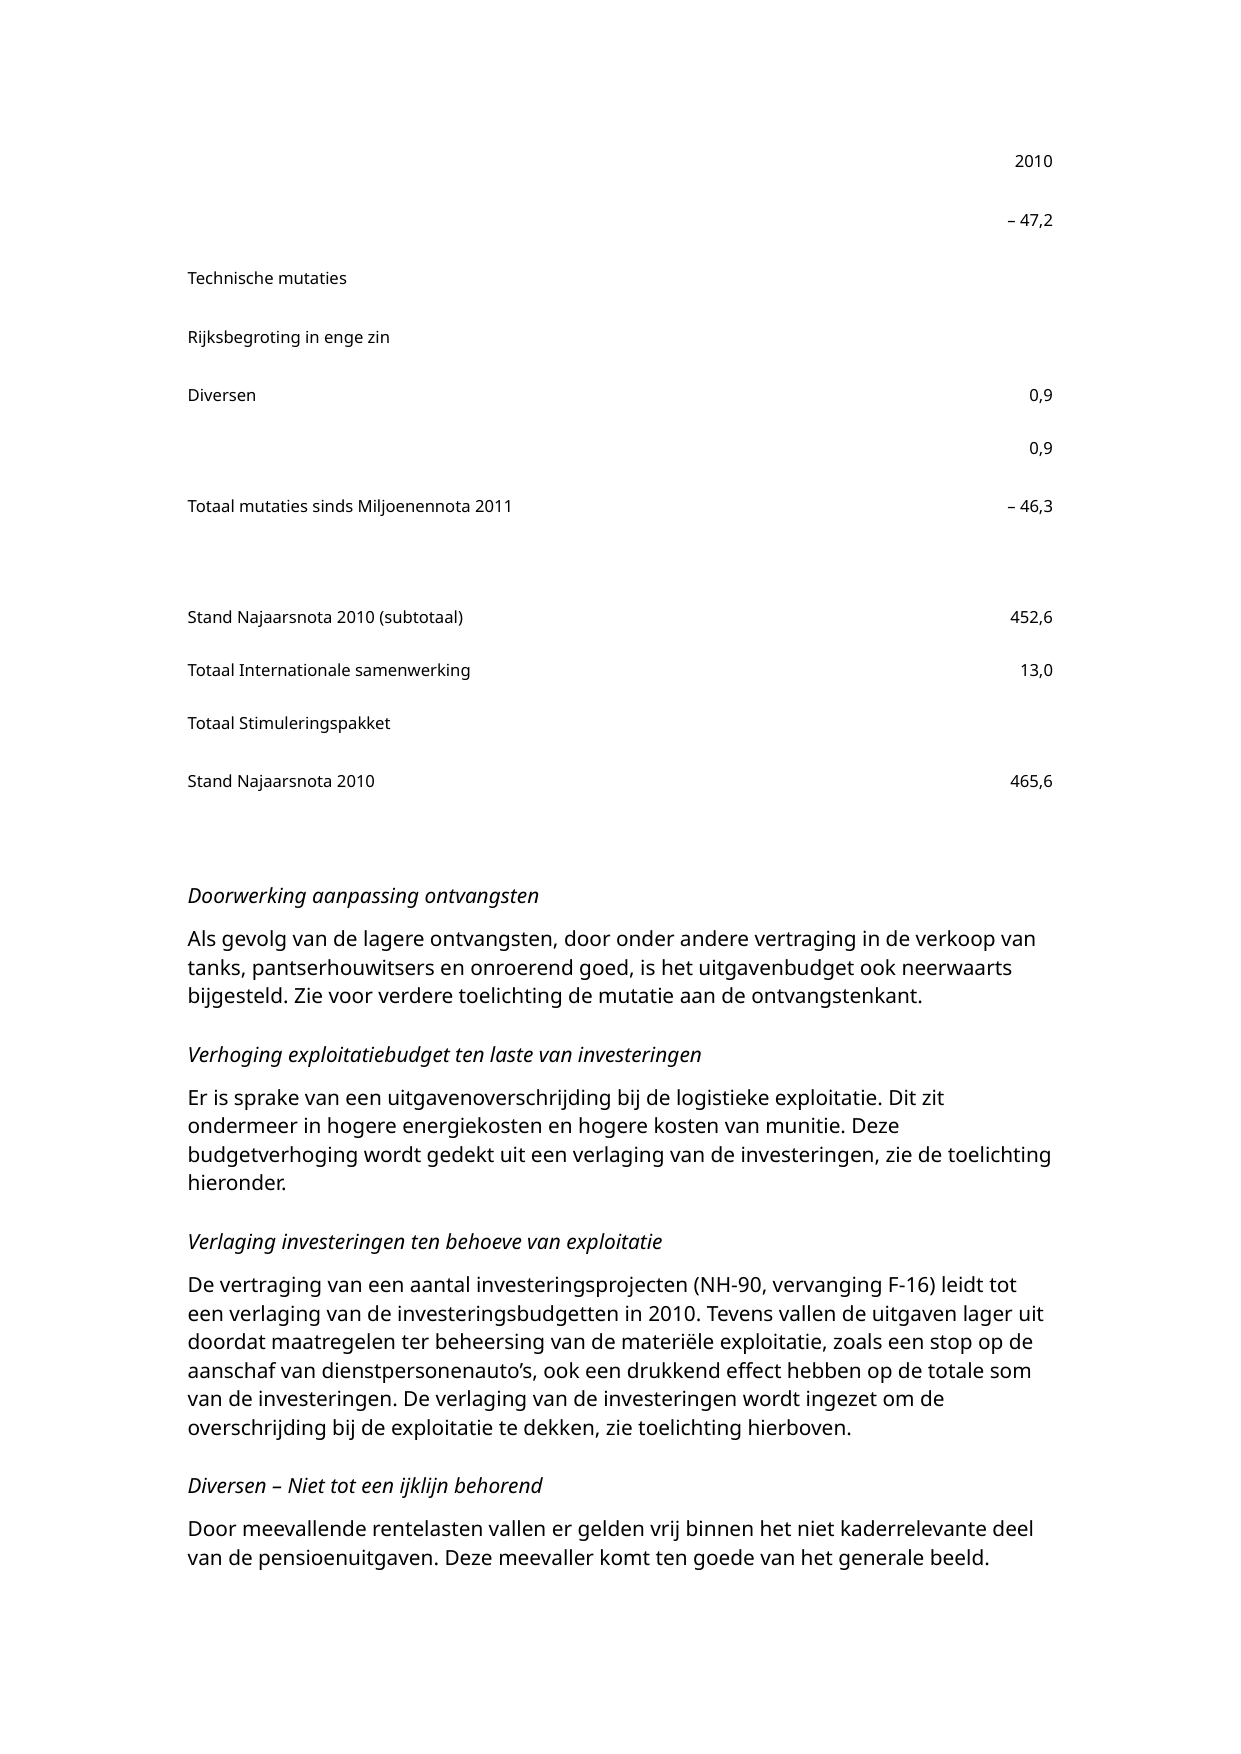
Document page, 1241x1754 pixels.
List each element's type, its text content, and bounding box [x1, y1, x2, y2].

table_cell Totaal mutaties sinds Miljoenennota 2011 [188, 495, 879, 548]
text Als gevolg van de lagere ontvangsten, door onder andere vertraging in de verkoop van tanks, pantserhouwitsers en onroerend goed, is het uitgavenbudget ook neerwaarts bijgesteld. Zie voor verdere toelichting de mutatie aan de ontvangstenkant. [187, 924, 1053, 1010]
text Verlaging investeringen ten behoeve van exploitatie [187, 1227, 1053, 1255]
table_header [188, 150, 879, 208]
table_cell [880, 711, 1053, 770]
table_cell – 47,2 [880, 209, 1053, 267]
table_cell [880, 325, 1053, 384]
text Door meevallende rentelasten vallen er gelden vrij binnen het niet kaderrelevante deel van de pensioenuitgaven. Deze meevaller komt ten goede van het generale beeld. [187, 1514, 1053, 1571]
text Doorwerking aanpassing ontvangsten [187, 881, 1053, 909]
table_cell 0,9 [880, 436, 1053, 495]
table_header 2010 [880, 150, 1053, 208]
text Er is sprake van een uitgavenoverschrijding bij de logistieke exploitatie. Dit zit ondermeer in hogere energiekosten en hogere kosten van munitie. Deze budgetverhoging wordt gedekt uit een verlaging van de investeringen, zie de toelichting hieronder. [187, 1083, 1053, 1197]
text Verhoging exploitatiebudget ten laste van investeringen [187, 1040, 1053, 1068]
table_cell 465,6 [880, 770, 1053, 823]
table_cell Totaal Stimuleringspakket [188, 711, 879, 770]
table_cell [880, 267, 1053, 325]
text Diversen – Niet tot een ijklijn behorend [187, 1471, 1053, 1499]
table_cell 0,9 [880, 384, 1053, 436]
table_cell Stand Najaarsnota 2010 [188, 770, 879, 823]
table_cell – 46,3 [880, 495, 1053, 548]
table_cell [188, 436, 879, 495]
table_cell Totaal Internationale samenwerking [188, 659, 879, 711]
table_cell [188, 209, 879, 267]
table_cell [880, 548, 1053, 606]
table_cell 13,0 [880, 659, 1053, 711]
text De vertraging van een aantal investeringsprojecten (NH-90, vervanging F-16) leidt tot een verlaging van de investeringsbudgetten in 2010. Tevens vallen de uitgaven lager uit doordat maatregelen ter beheersing van de materiële exploitatie, zoals een stop op de aanschaf van dienstpersonenauto’s, ook een drukkend effect hebben op de totale som van de investeringen. De verlaging van de investeringen wordt ingezet om de overschrijding bij de exploitatie te dekken, zie toelichting hierboven. [187, 1270, 1053, 1441]
table_cell Stand Najaarsnota 2010 (subtotaal) [188, 606, 879, 659]
table_cell 452,6 [880, 606, 1053, 659]
table_cell Rijksbegroting in enge zin [188, 325, 879, 384]
table_cell Technische mutaties [188, 267, 879, 325]
table_cell [188, 548, 879, 606]
table_cell Diversen [188, 384, 879, 436]
